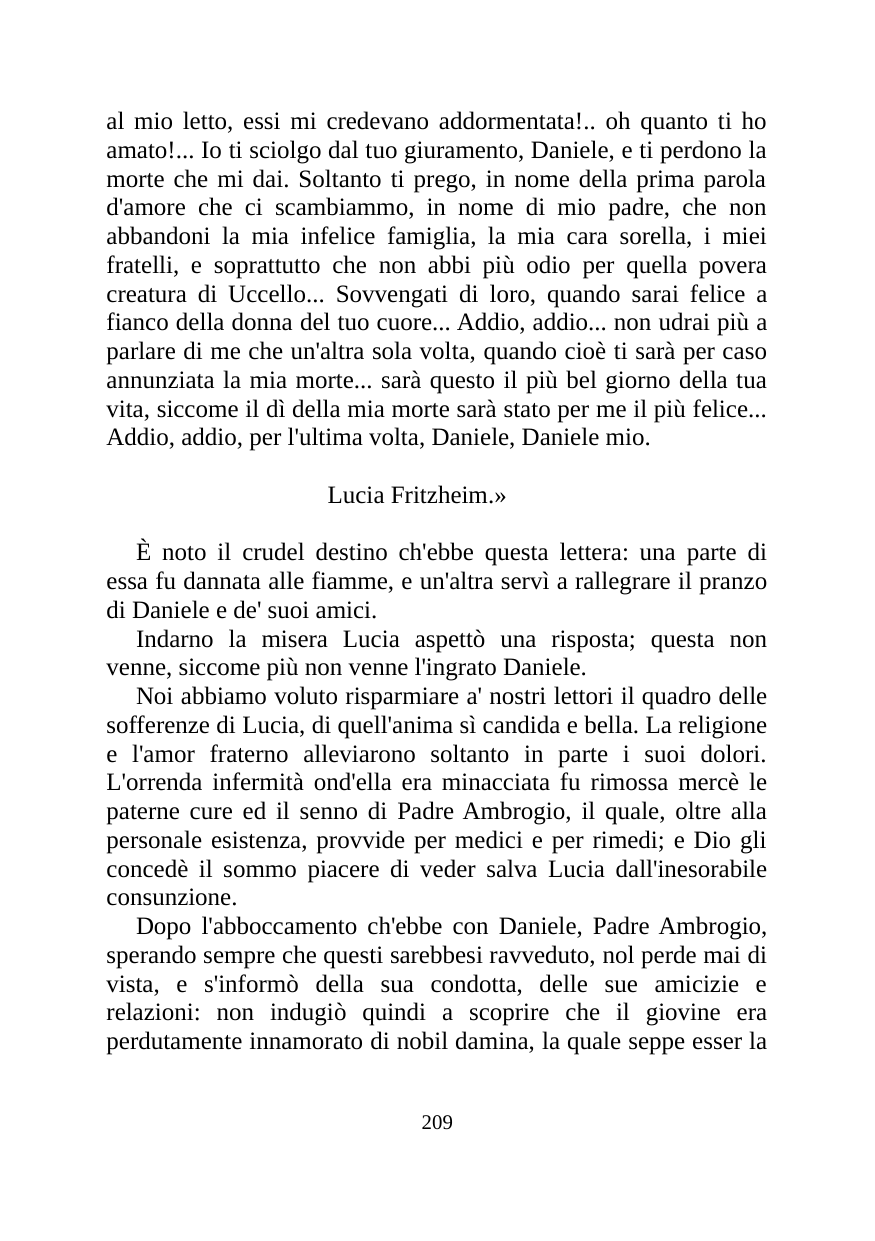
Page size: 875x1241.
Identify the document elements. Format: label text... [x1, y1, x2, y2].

text Dopo l'abboccamento ch'ebbe con Daniele, Padre Ambrogio, sperando sempre che questi sarebbesi ravveduto, nol perde mai di vista, e s'informò della sua condotta, delle sue amicizie e relazioni: non indugiò quindi a scoprire che il giovine era perdutamente innamorato di nobil damina, la quale seppe esser la [106, 911, 768, 1055]
text Indarno la misera Lucia aspettò una risposta; questa non venne, siccome più non venne l'ingrato Daniele. [106, 624, 768, 681]
text al mio letto, essi mi credevano addormentata!.. oh quanto ti ho amato!... Io ti sciolgo dal tuo giuramento, Daniele, e ti perdono la morte che mi dai. Soltanto ti prego, in nome della prima parola d'amore che ci scambiammo, in nome di mio padre, che non abbandoni la mia infelice famiglia, la mia cara sorella, i miei fratelli, e soprattutto che non abbi più odio per quella povera creatura di Uccello... Sovvengati di loro, quando sarai felice a fianco della donna del tuo cuore... Addio, addio... non udrai più a parlare di me che un'altra sola volta, quando cioè ti sarà per caso annunziata la mia morte... sarà questo il più bel giorno della tua vita, siccome il dì della mia morte sarà stato per me il più felice... Addio, addio, per l'ultima volta, Daniele, Daniele mio. [106, 106, 768, 451]
text Noi abbiamo voluto risparmiare a' nostri lettori il quadro delle sofferenze di Lucia, di quell'anima sì candida e bella. La religione e l'amor fraterno alleviarono soltanto in parte i suoi dolori. L'orrenda infermità ond'ella era minacciata fu rimossa mercè le paterne cure ed il senno di Padre Ambrogio, il quale, oltre alla personale esistenza, provvide per medici e per rimedi; e Dio gli concedè il sommo piacere di veder salva Lucia dall'inesorabile consunzione. [106, 681, 768, 911]
text È noto il crudel destino ch'ebbe questa lettera: una parte di essa fu dannata alle fiamme, e un'altra servì a rallegrare il pranzo di Daniele e de' suoi amici. [106, 537, 768, 624]
text Lucia Fritzheim.» [254, 480, 768, 509]
